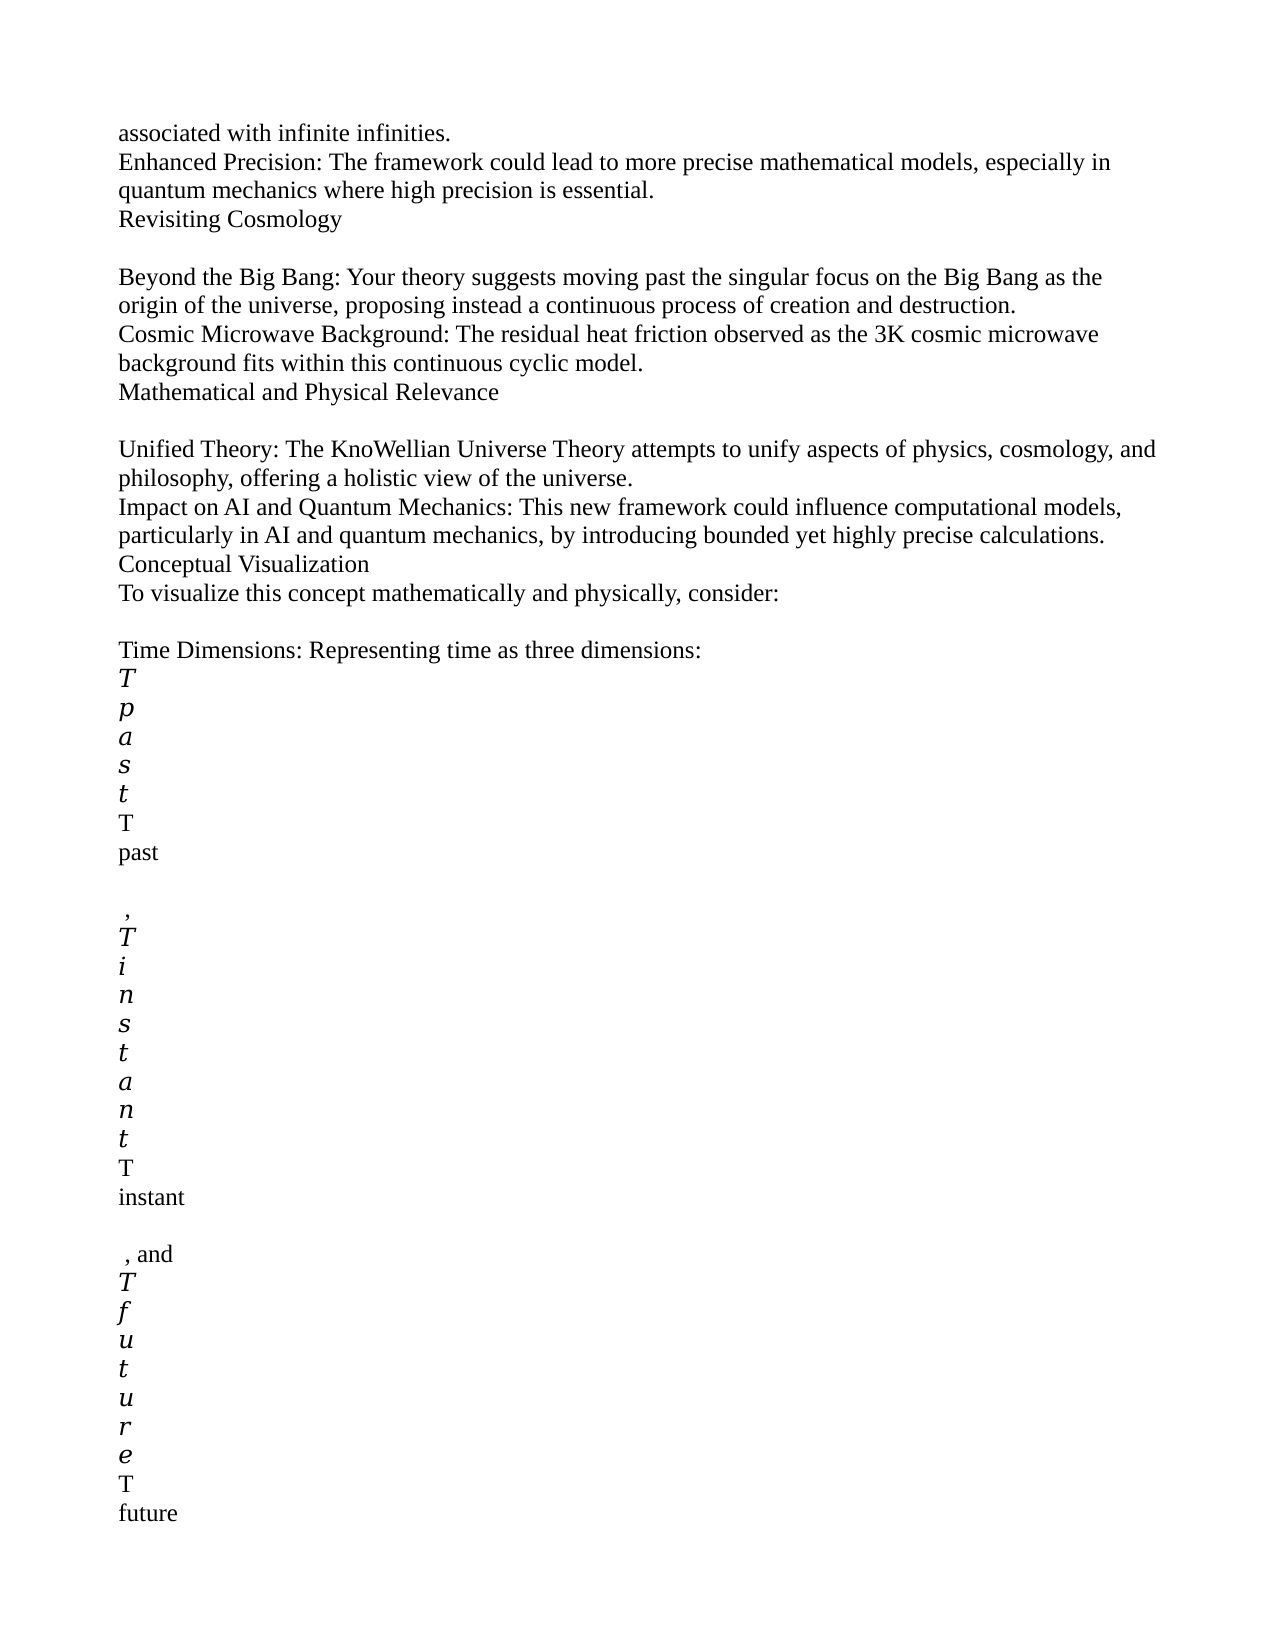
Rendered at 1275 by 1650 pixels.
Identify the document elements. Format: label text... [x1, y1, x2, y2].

text associated with infinite infinities. Enhanced Precision: The framework could lead to more precise mathematical models, especially in quantum mechanics where high precision is essential. Revisiting Cosmology Beyond the Big Bang: Your theory suggests moving past the singular focus on the Big Bang as the origin of the universe, proposing instead a continuous process of creation and destruction. Cosmic Microwave Background: The residual heat friction observed as the 3K cosmic microwave background fits within this continuous cyclic model. Mathematical and Physical Relevance Unified Theory: The KnoWellian Universe Theory attempts to unify aspects of physics, cosmology, and philosophy, offering a holistic view of the universe. Impact on AI and Quantum Mechanics: This new framework could influence computational models, particularly in AI and quantum mechanics, by introducing bounded yet highly precise calculations. Conceptual Visualization To visualize this concept mathematically and physically, consider: Time Dimensions: Representing time as three dimensions: 𝑇 𝑝 𝑎 𝑠 𝑡 T past ​ , 𝑇 𝑖 𝑛 𝑠 𝑡 𝑎 𝑛 𝑡 T instant ​ , and 𝑇 𝑓 𝑢 𝑡 𝑢 𝑟 𝑒 T future [118, 118, 1157, 1527]
